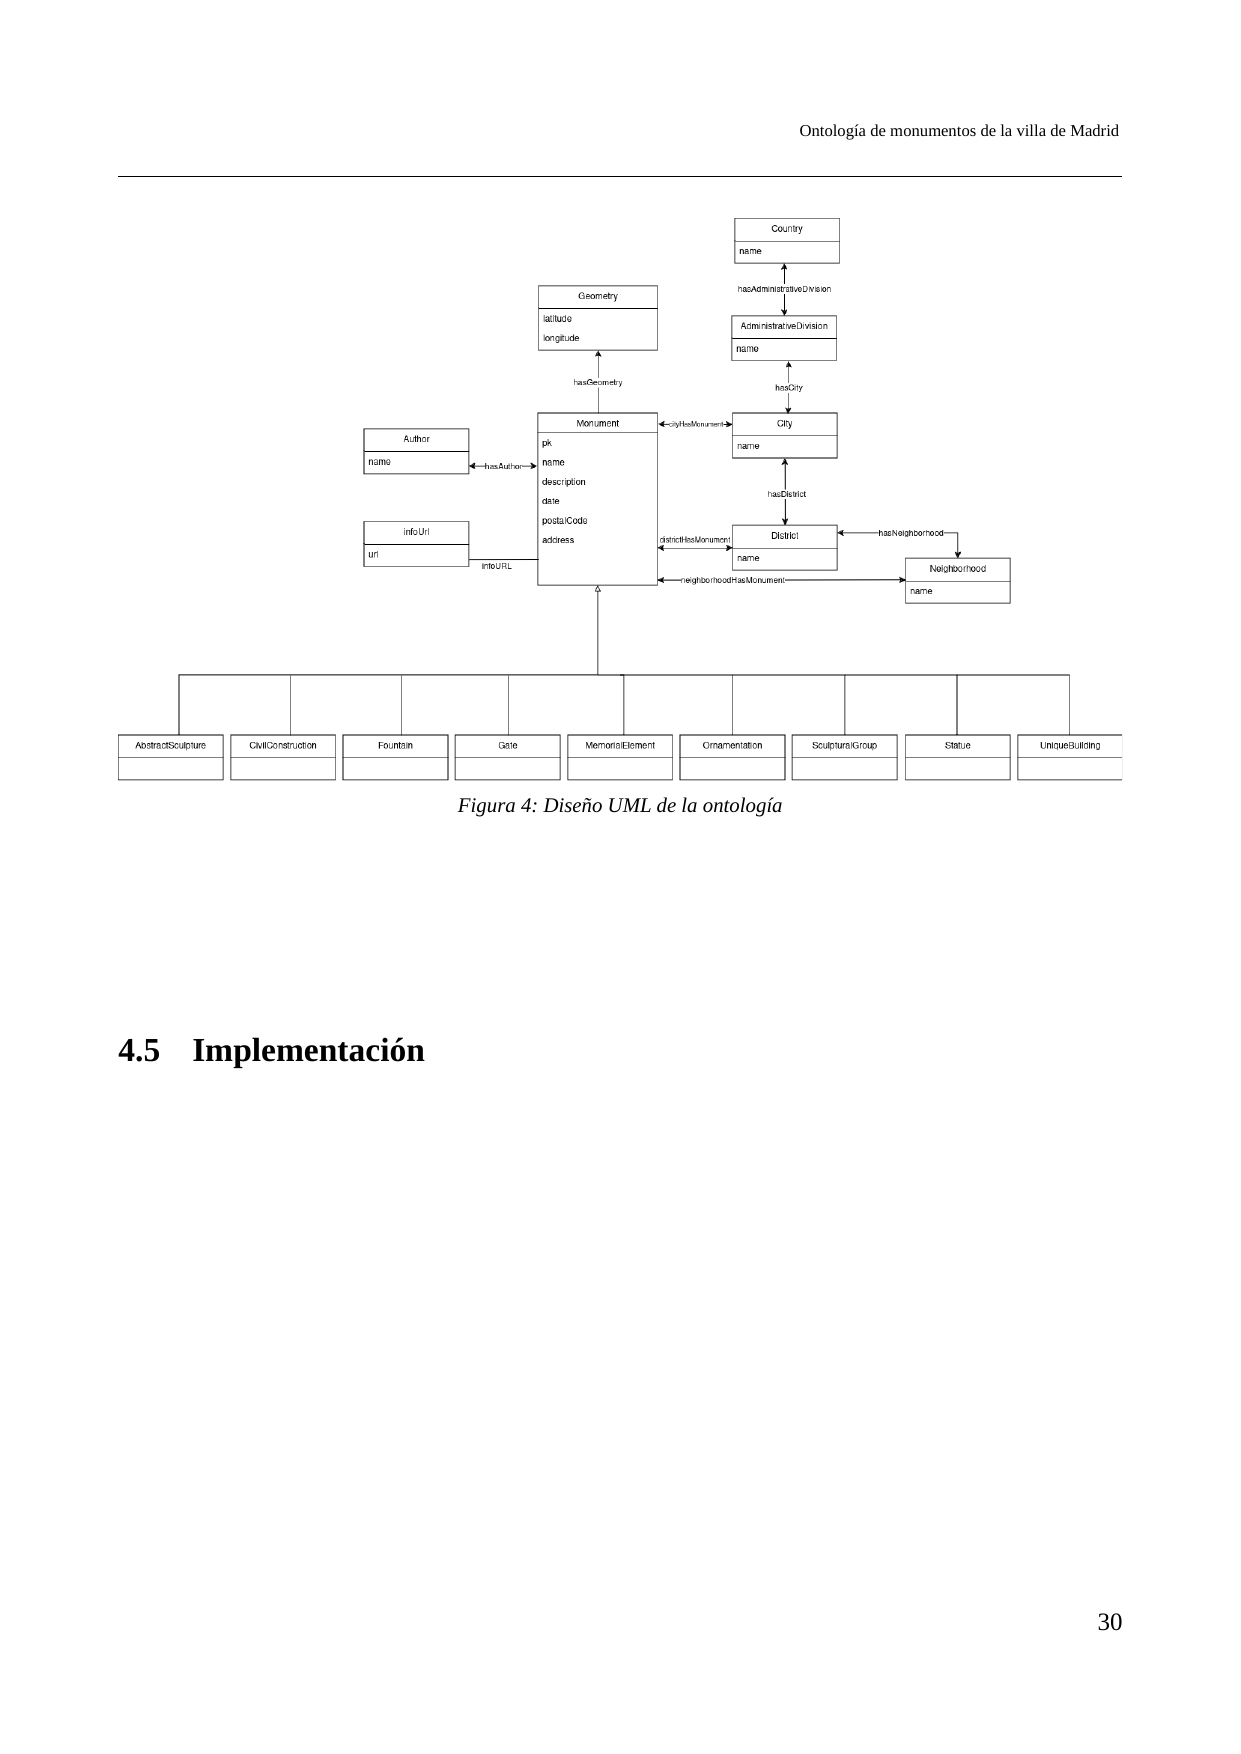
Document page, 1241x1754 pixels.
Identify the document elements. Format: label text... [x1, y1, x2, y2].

subtitle Implementación [118, 1029, 1122, 1068]
picture [118, 218, 1123, 781]
text Figura 4: Diseño UML de la ontología [20, 781, 1221, 817]
